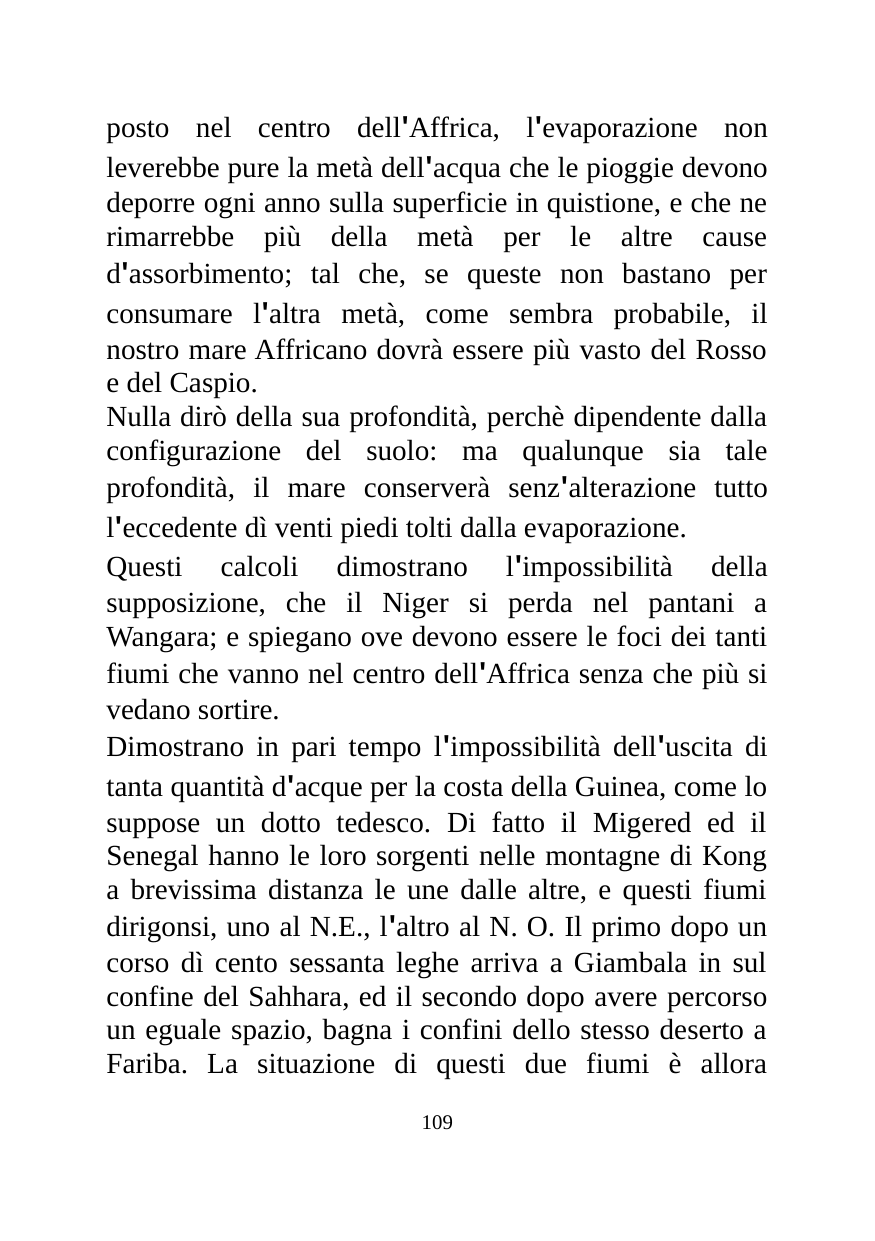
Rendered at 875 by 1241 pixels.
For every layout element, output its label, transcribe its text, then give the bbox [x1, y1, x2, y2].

text Nulla dirò della sua profondità, perchè dipendente dalla configurazione del suolo: ma qualunque sia tale profondità, il mare conserverà senz'alterazione tutto l'eccedente dì venti piedi tolti dalla evaporazione. [106, 399, 768, 546]
text posto nel centro dell'Affrica, l'evaporazione non leverebbe pure la metà dell'acqua che le pioggie devono deporre ogni anno sulla superficie in quistione, e che ne rimarrebbe più della metà per le altre cause d'assorbimento; tal che, se queste non bastano per consumare l'altra metà, come sembra probabile, il nostro mare Affricano dovrà essere più vasto del Rosso e del Caspio. [106, 106, 768, 399]
text Dimostrano in pari tempo l'impossibilità dell'uscita di tanta quantità d'acque per la costa della Guinea, come lo suppose un dotto tedesco. Di fatto il Migered ed il Senegal hanno le loro sorgenti nelle montagne di Kong a brevissima distanza le une dalle altre, e questi fiumi dirigonsi, uno al N.E., l'altro al N. O. Il primo dopo un corso dì cento sessanta leghe arriva a Giambala in sul confine del Sahhara, ed il secondo dopo avere percorso un eguale spazio, bagna i confini dello stesso deserto a Fariba. La situazione di questi due fiumi è allora [106, 726, 768, 1079]
text Questi calcoli dimostrano l'impossibilità della supposizione, che il Niger si perda nel pantani a Wangara; e spiegano ove devono essere le foci dei tanti fiumi che vanno nel centro dell'Affrica senza che più si vedano sortire. [106, 546, 768, 726]
